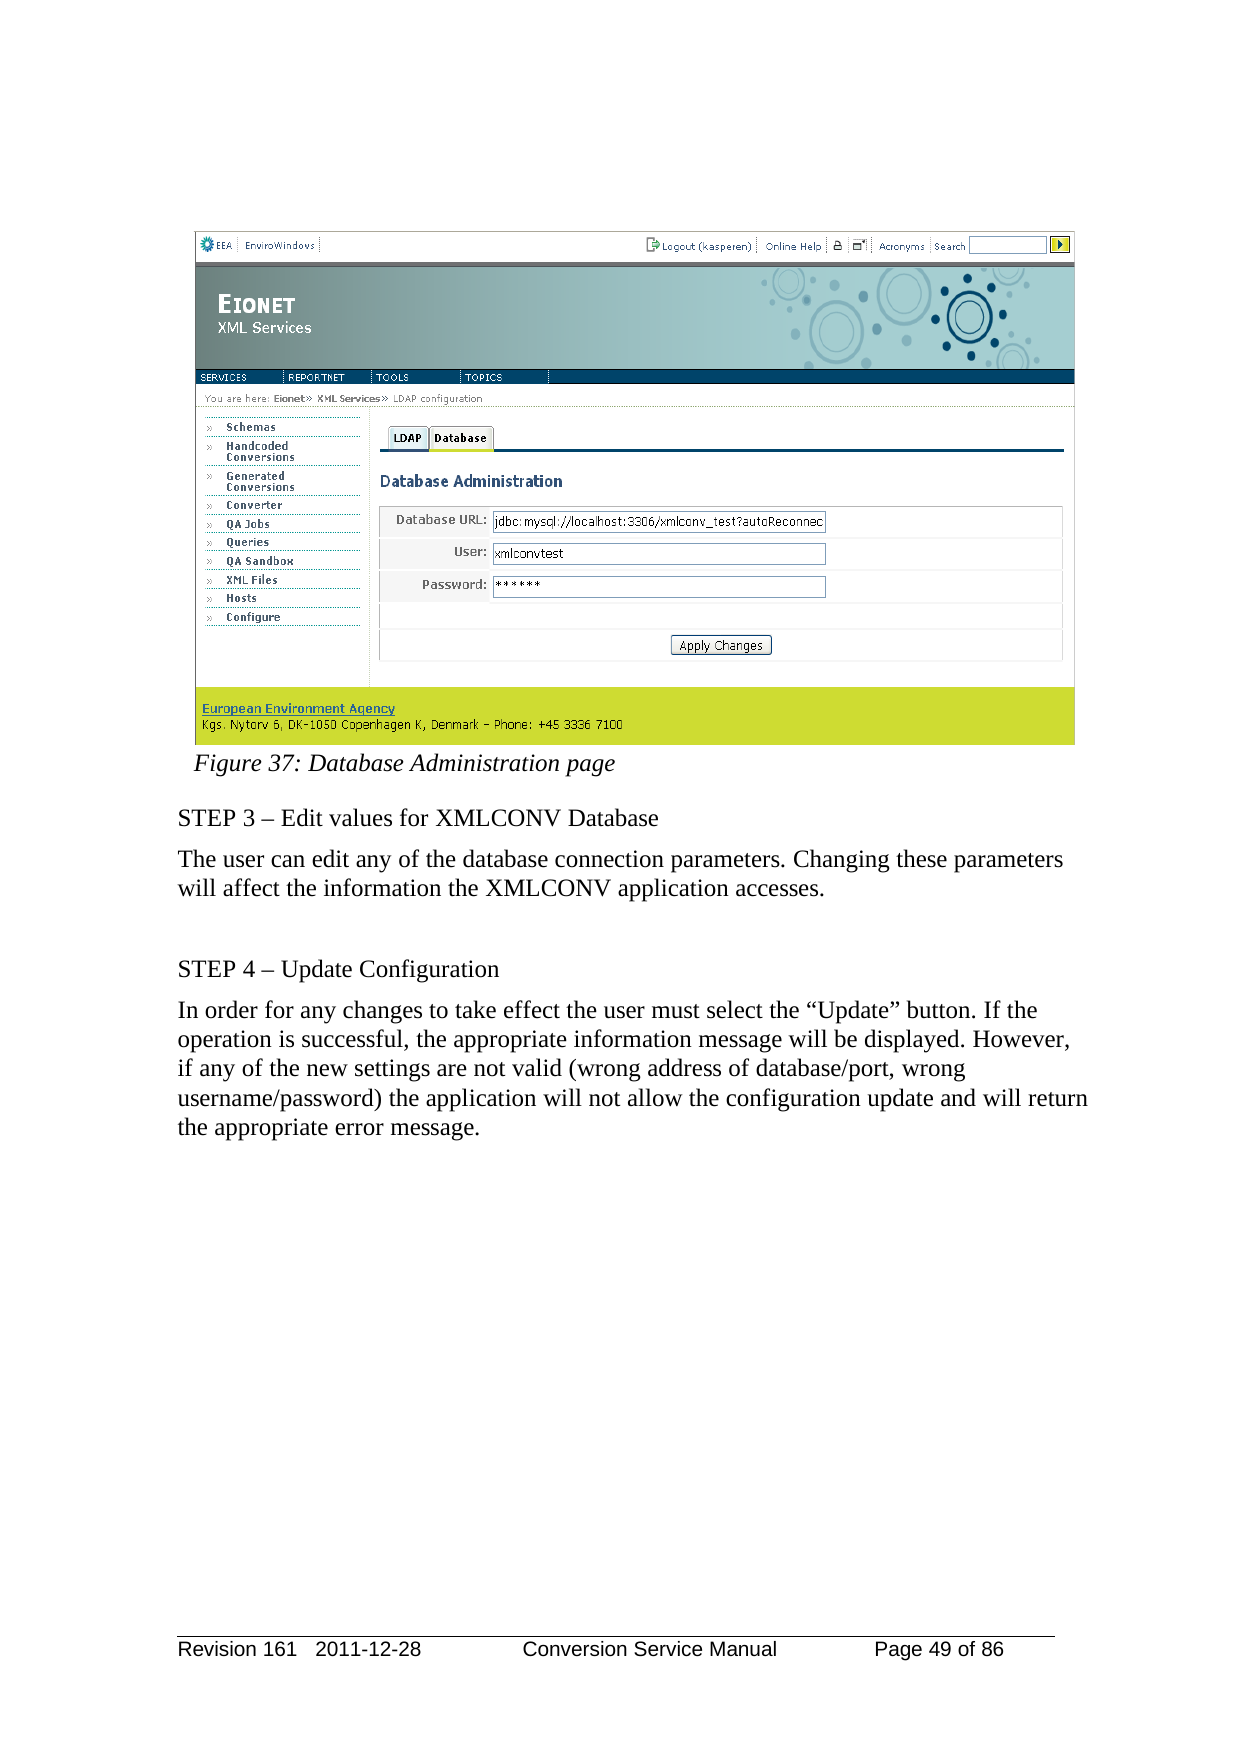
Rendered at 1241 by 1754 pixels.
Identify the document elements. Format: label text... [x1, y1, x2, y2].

text The user can edit any of the database connection parameters. Changing these parameters will affect the information the XMLCONV application accesses. [177, 844, 1092, 902]
text Figure 37: Database Administration page [194, 748, 1074, 776]
text STEP 3 – Edit values for XMLCONV Database [177, 803, 1092, 832]
text In order for any changes to take effect the user must select the “Update” button. If the operation is successful, the appropriate information message will be displayed. However, if any of the new settings are not valid (wrong address of database/port, wrong username/password) the application will not allow the configuration update and will return the appropriate error message. [177, 995, 1092, 1141]
text STEP 4 – Update Configuration [177, 954, 1092, 983]
